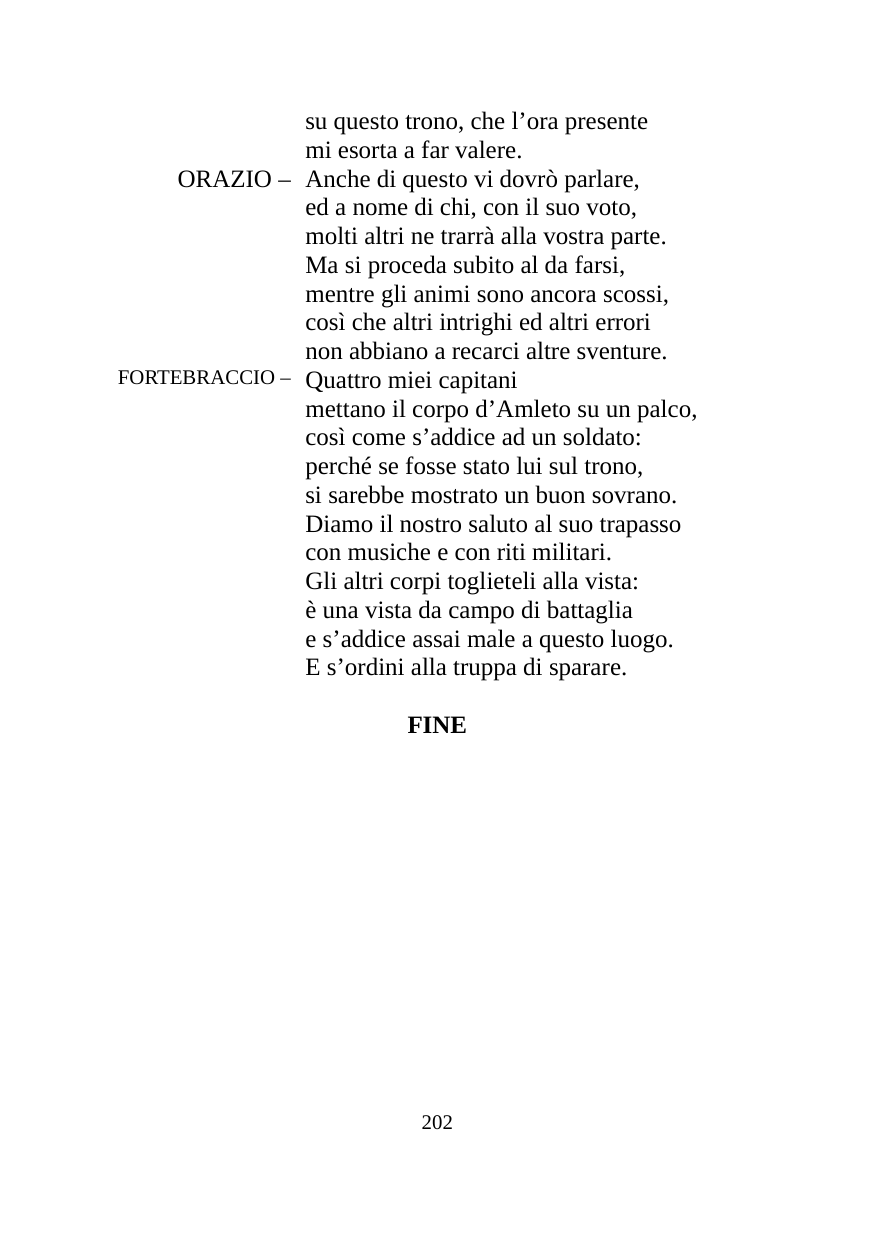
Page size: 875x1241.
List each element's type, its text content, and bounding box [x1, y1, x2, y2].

table_cell su questo trono, che l’ora presente mi esorta a far valere. [298, 106, 768, 164]
table_cell [106, 106, 298, 164]
table_cell Anche di questo vi dovrò parlare, ed a nome di chi, con il suo voto, molti altri ne trarrà alla vostra parte. Ma si proceda subito al da farsi, mentre gli animi sono ancora scossi, così che altri intrighi ed altri errori non abbiano a recarci altre sventure. [298, 164, 768, 365]
table_cell FORTEBRACCIO – [106, 365, 298, 681]
table_cell Quattro miei capitani mettano il corpo d’Amleto su un palco, così come s’addice ad un soldato: perché se fosse stato lui sul trono, si sarebbe mostrato un buon sovrano. Diamo il nostro saluto al suo trapasso con musiche e con riti militari. Gli altri corpi toglieteli alla vista: è una vista da campo di battaglia e s’addice assai male a questo luogo. E s’ordini alla truppa di sparare. [298, 365, 768, 681]
table_cell ORAZIO – [106, 164, 298, 365]
text FINE [106, 710, 768, 739]
